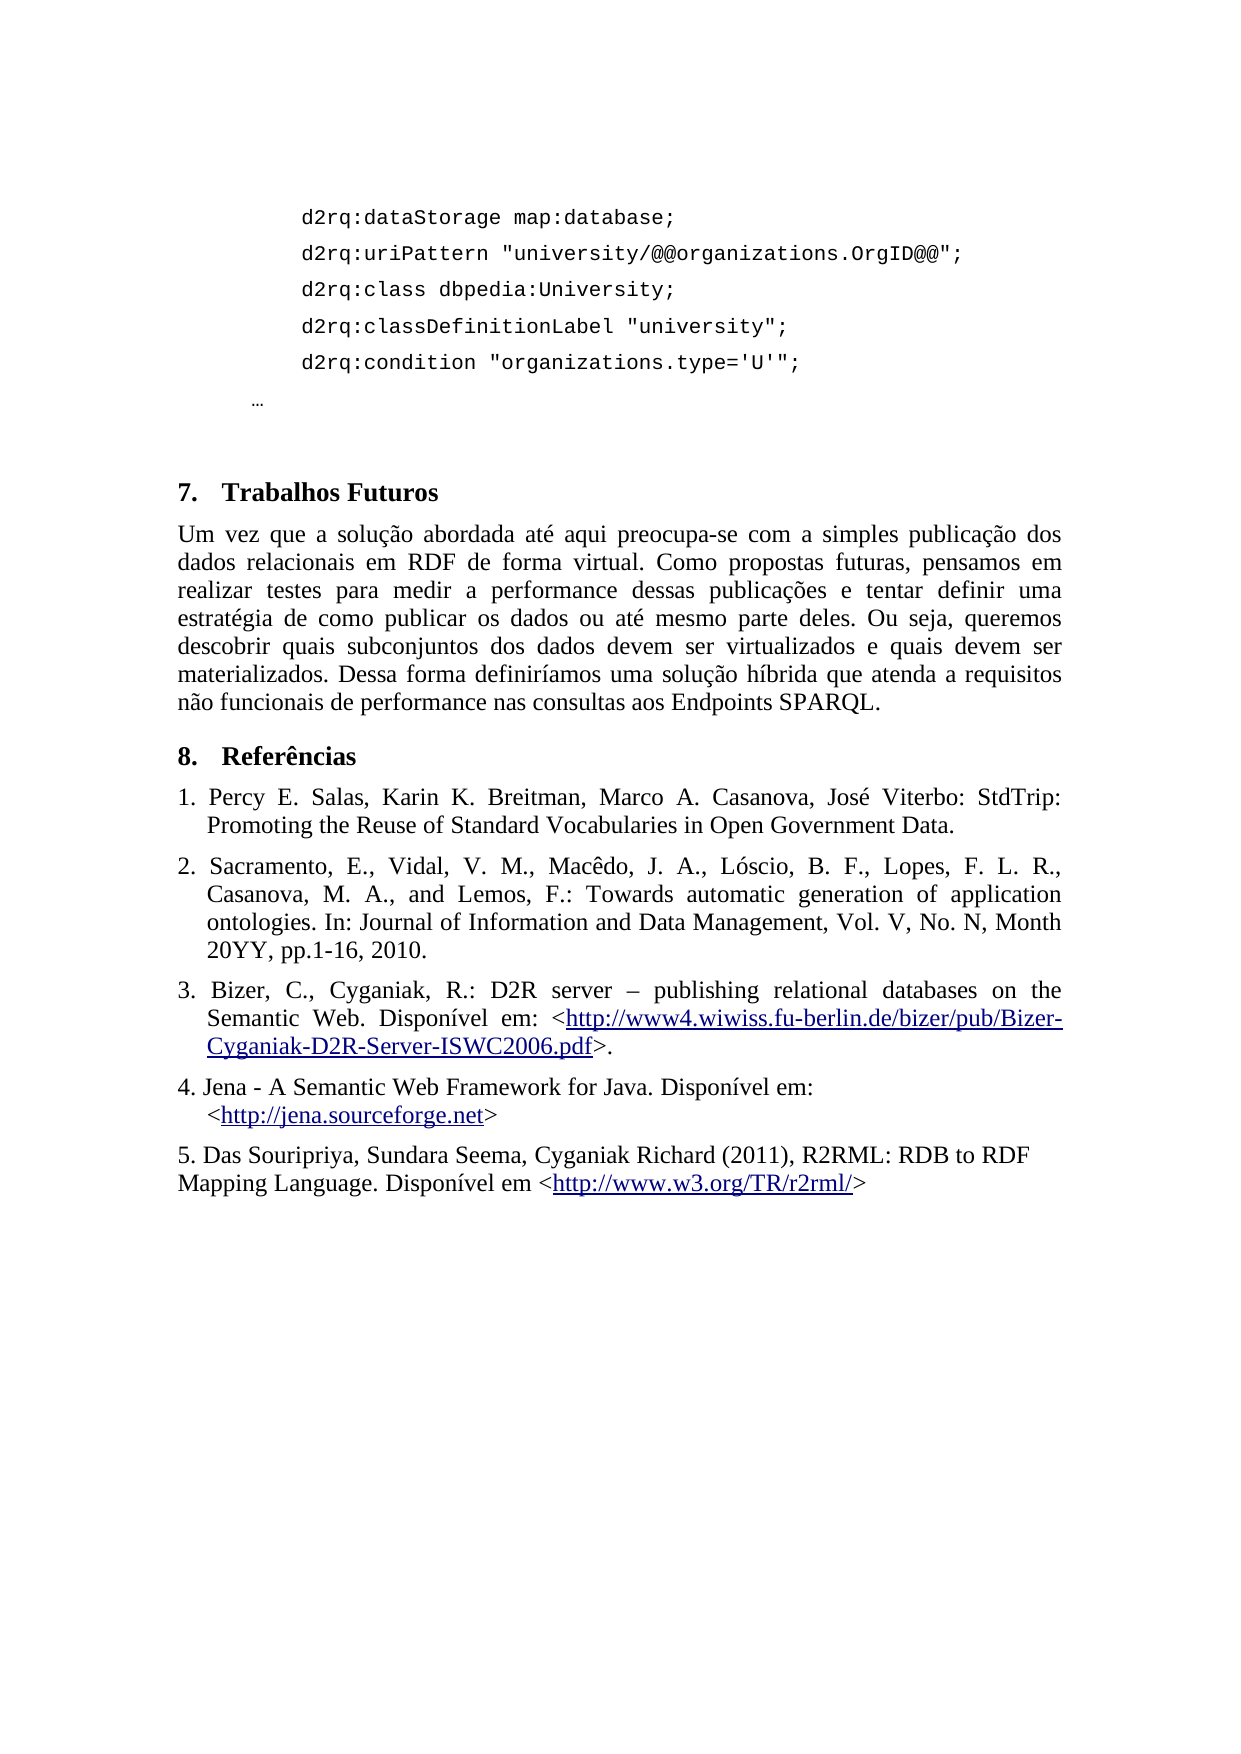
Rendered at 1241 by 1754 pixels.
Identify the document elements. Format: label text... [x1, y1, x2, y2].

text d2rq:uriPattern "university/@@organizations.OrgID@@"; [177, 243, 1063, 267]
text d2rq:condition "organizations.type='U'"; [177, 352, 1063, 376]
text 1. Percy E. Salas, Karin K. Breitman, Marco A. Casanova, José Viterbo: StdTrip: Promoting the Reuse of Standard Vocabularies in Open Government Data. [177, 783, 1063, 839]
title Referências [177, 741, 1063, 771]
text … [177, 388, 1063, 412]
text 5. Das Souripriya, Sundara Seema, Cyganiak Richard (2011), R2RML: RDB to RDF Mapping Language. Disponível em <http://www.w3.org/TR/r2rml/> [177, 1141, 1063, 1197]
text 4. Jena - A Semantic Web Framework for Java. Disponível em: <http://jena.sourceforge.net> [177, 1073, 1063, 1129]
text d2rq:classDefinitionLabel "university"; [177, 316, 1063, 340]
title Trabalhos Futuros [177, 478, 1063, 508]
text 3. Bizer, C., Cyganiak, R.: D2R server – publishing relational databases on the Semantic Web. Disponível em: <http://www4.wiwiss.fu-berlin.de/bizer/pub/Bizer-Cyganiak-D2R-Server-ISWC2006.pdf>. [177, 976, 1063, 1060]
text d2rq:class dbpedia:University; [177, 279, 1063, 303]
text d2rq:dataStorage map:database; [177, 207, 1063, 231]
text 2. Sacramento, E., Vidal, V. M., Macêdo, J. A., Lóscio, B. F., Lopes, F. L. R., Casanova, M. A., and Lemos, F.: Towards automatic generation of application ontologies. In: Journal of Information and Data Management, Vol. V, No. N, Month 20YY, pp.1-16, 2010. [177, 852, 1063, 964]
text Um vez que a solução abordada até aqui preocupa-se com a simples publicação dos dados relacionais em RDF de forma virtual. Como propostas futuras, pensamos em realizar testes para medir a performance dessas publicações e tentar definir uma estratégia de como publicar os dados ou até mesmo parte deles. Ou seja, queremos descobrir quais subconjuntos dos dados devem ser virtualizados e quais devem ser materializados. Dessa forma definiríamos uma solução híbrida que atenda a requisitos não funcionais de performance nas consultas aos Endpoints SPARQL. [177, 520, 1063, 716]
